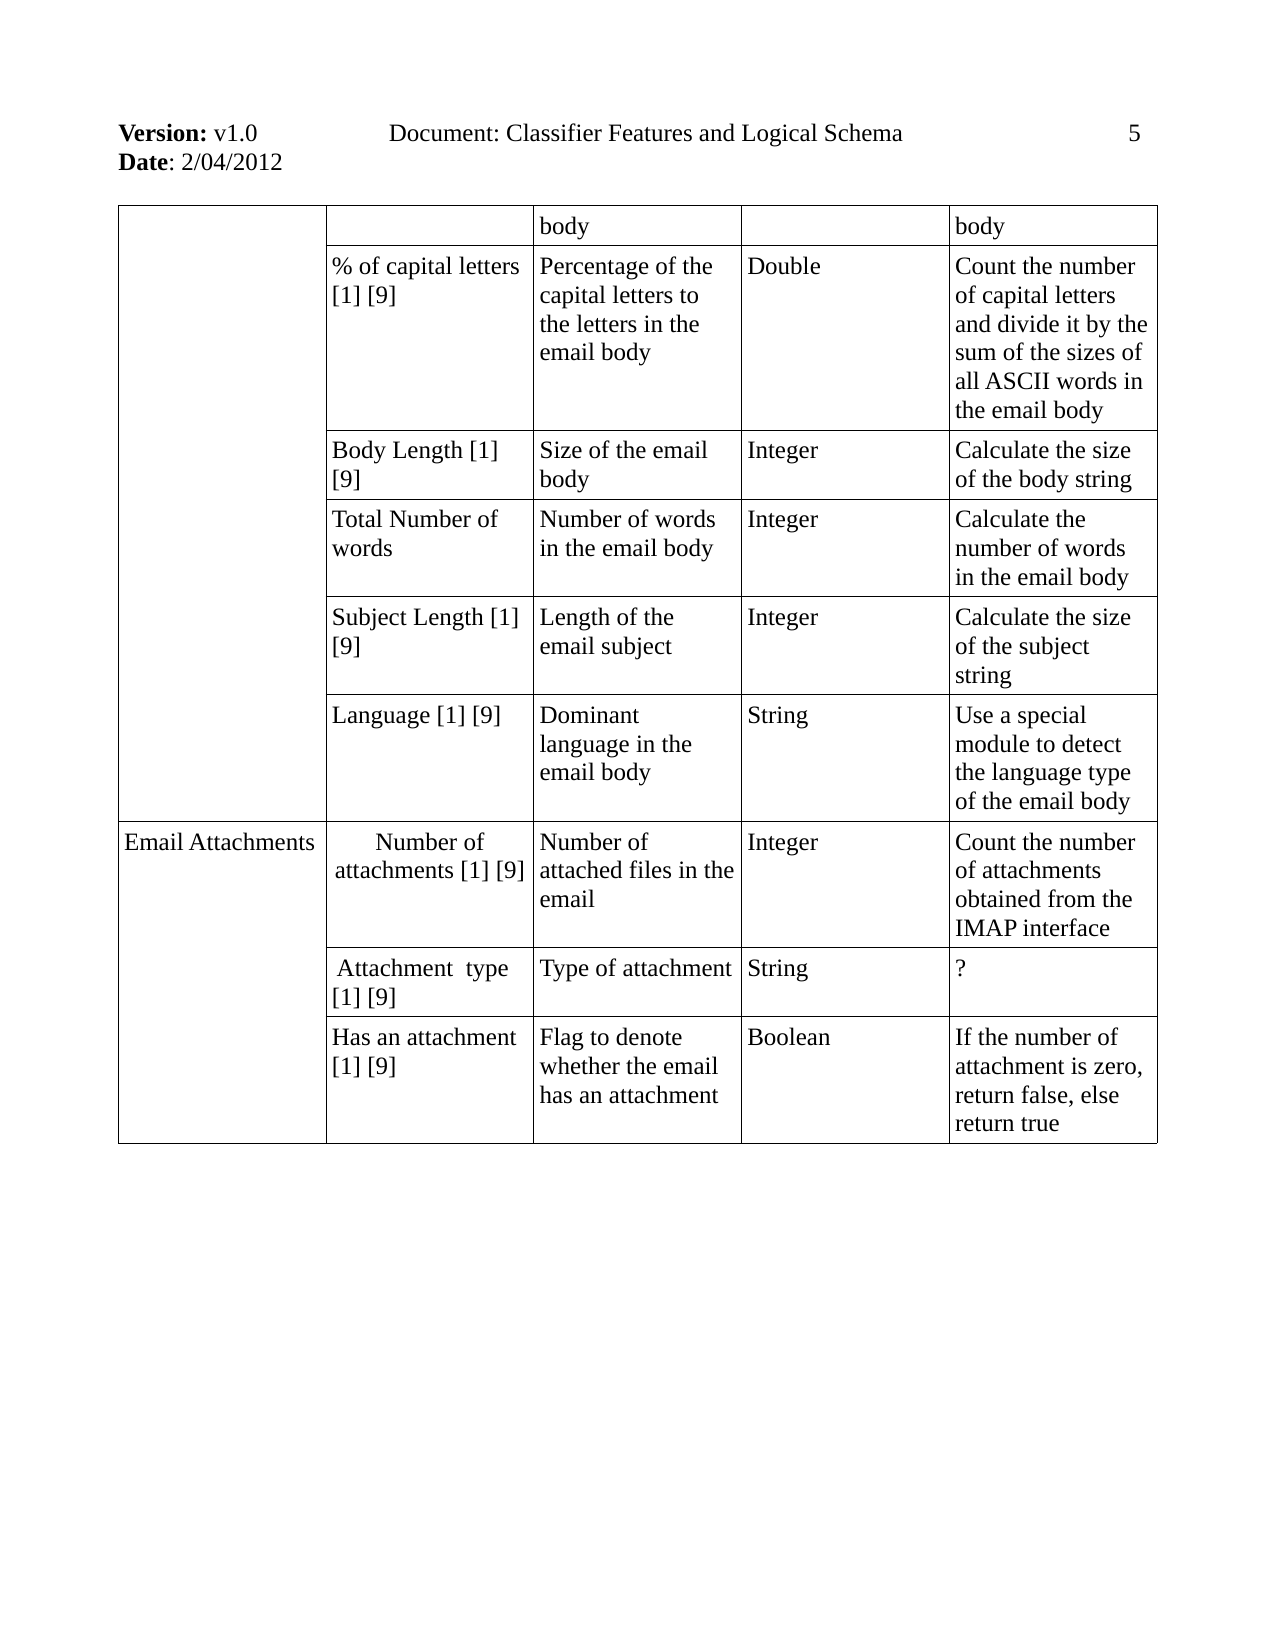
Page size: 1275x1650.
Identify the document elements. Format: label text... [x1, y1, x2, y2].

table_cell Number of attached files in the email [534, 822, 741, 947]
table_cell Calculate the number of words in the email body [950, 500, 1157, 596]
table_cell Count the number of capital letters and divide it by the sum of the sizes of all ASCII words in the email body [950, 246, 1157, 429]
table_cell Integer [742, 822, 949, 947]
table_cell [742, 206, 949, 245]
table_cell Subject Length [1] [9] [327, 597, 533, 694]
table_cell [327, 206, 533, 245]
table_cell Body Length [1] [9] [327, 431, 533, 498]
table_cell Integer [742, 431, 949, 498]
table_cell Flag to denote whether the email has an attachment [534, 1017, 741, 1143]
table_cell Percentage of the capital letters to the letters in the email body [534, 246, 741, 429]
table_cell Boolean [742, 1017, 949, 1143]
table_cell Size of the email body [534, 431, 741, 498]
table_cell Total Number of words [327, 500, 533, 596]
table_cell Integer [742, 500, 949, 596]
table_cell Dominant language in the email body [534, 695, 741, 821]
table_cell Email Attachments [119, 822, 326, 1143]
table_cell Number of attachments [1] [9] [327, 822, 533, 947]
table_cell Calculate the size of the subject string [950, 597, 1157, 694]
table_cell String [742, 948, 949, 1016]
table_cell body [534, 206, 741, 245]
table_cell If the number of attachment is zero, return false, else return true [950, 1017, 1157, 1143]
table_cell Count the number of attachments obtained from the IMAP interface [950, 822, 1157, 947]
table_cell Attachment type [1] [9] [327, 948, 533, 1016]
table_cell [119, 206, 326, 821]
table_cell ? [950, 948, 1157, 1016]
table_cell Double [742, 246, 949, 429]
table_cell % of capital letters [1] [9] [327, 246, 533, 429]
table_cell String [742, 695, 949, 821]
table_cell Integer [742, 597, 949, 694]
table_cell Has an attachment [1] [9] [327, 1017, 533, 1143]
table_cell Length of the email subject [534, 597, 741, 694]
table_cell Language [1] [9] [327, 695, 533, 821]
table_cell Number of words in the email body [534, 500, 741, 596]
table_cell Calculate the size of the body string [950, 431, 1157, 498]
table_cell Type of attachment [534, 948, 741, 1016]
table_cell body [950, 206, 1157, 245]
table_cell Use a special module to detect the language type of the email body [950, 695, 1157, 821]
